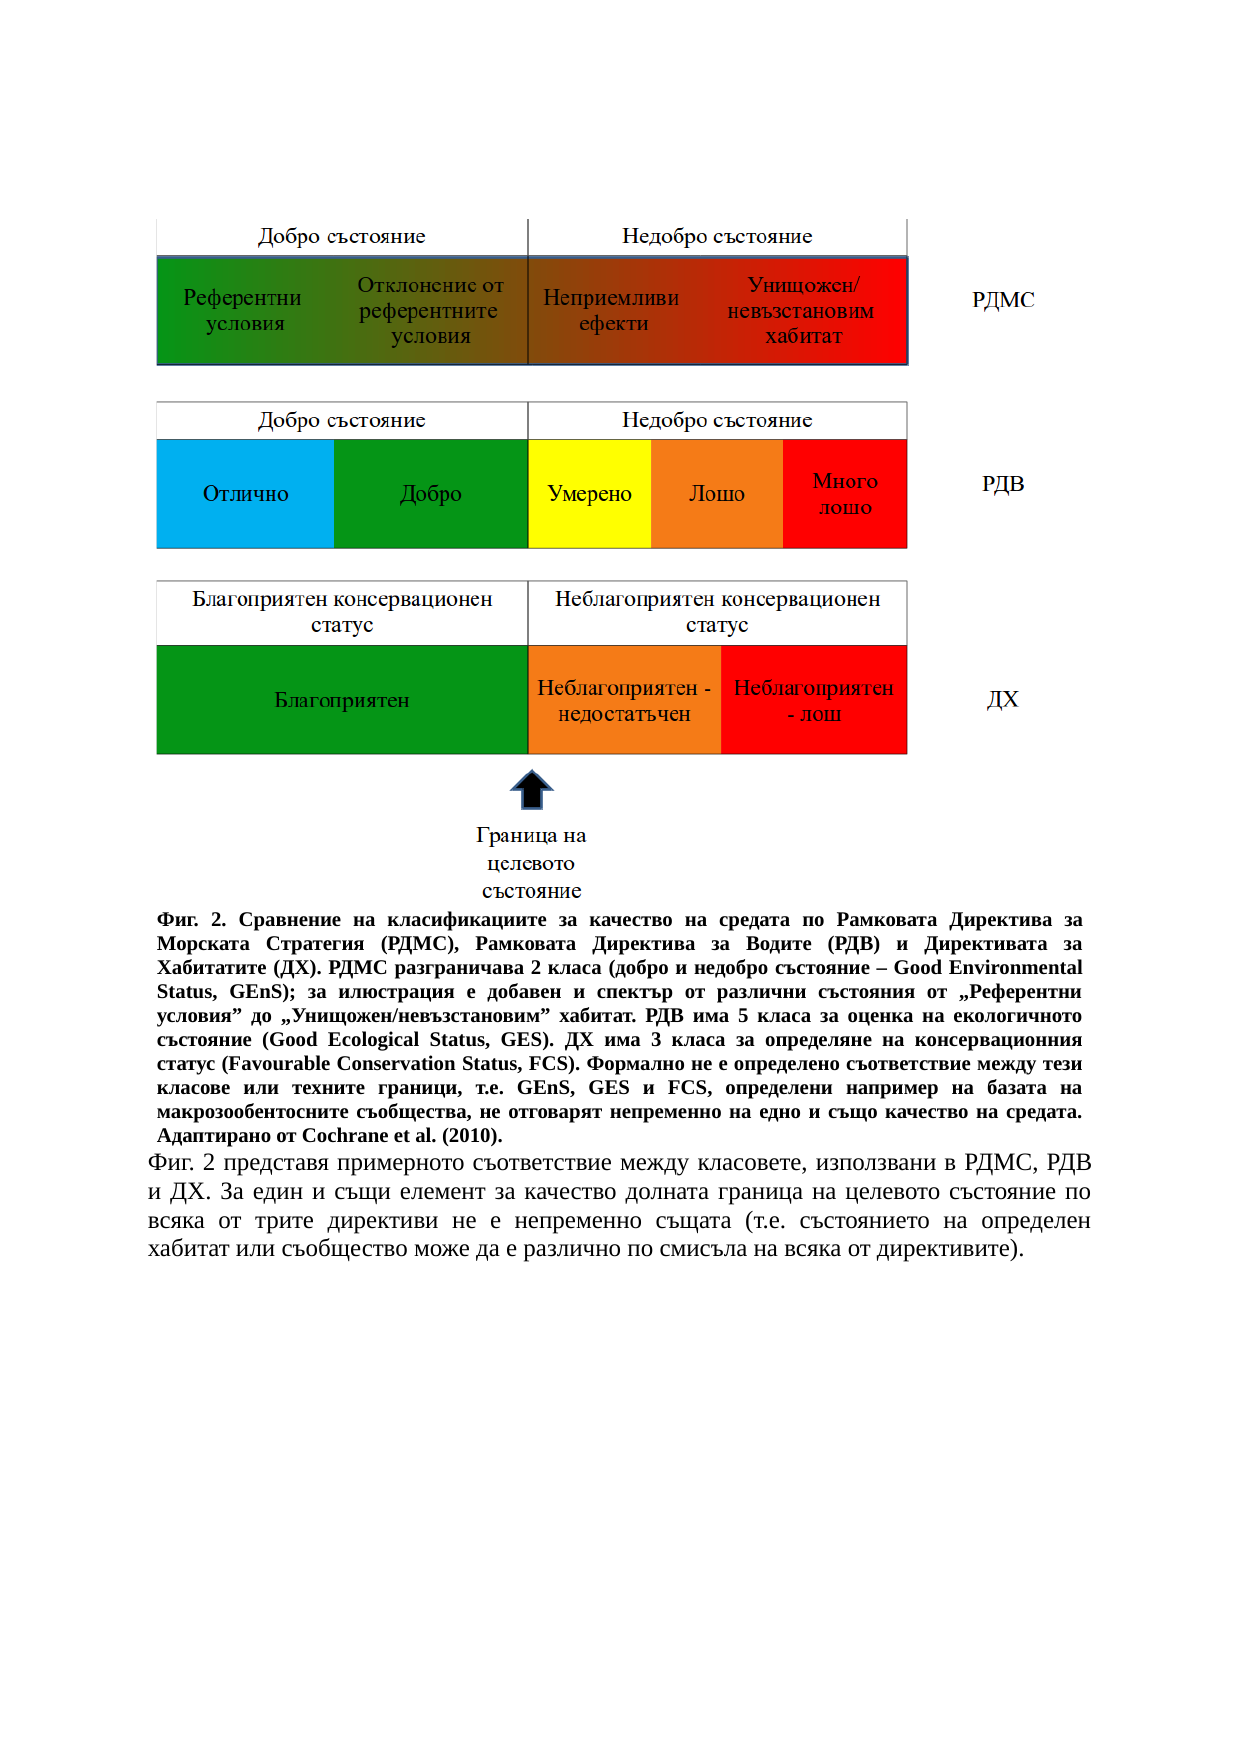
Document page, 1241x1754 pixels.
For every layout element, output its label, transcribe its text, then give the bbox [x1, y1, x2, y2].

picture [156, 219, 1084, 907]
text Фиг. 2 представя примерното съответствие между класовете, използвани в РДМС, РДВ и ДХ. За един и същи елемент за качество долната граница на целевото състояние по всяка от трите директиви не е непременно същата (т.е. състоянието на определен хабитат или съобщество може да е различно по смисъла на всяка от директивите). [148, 207, 1093, 1262]
text Фиг. 2. Сравнение на класификациите за качество на средата по Рамковата Директива за Морската Стратегия (РДМС), Рамковата Директива за Водите (РДВ) и Директивата за Хабитатите (ДХ). РДМС разграничава 2 класа (добро и недобро състояние – Good Environmental Status, GEnS); за илюстрация е добавен и спектър от различни състояния от „Референтни условия” до „Унищожен/невъзстановим” хабитат. РДВ има 5 класа за оценка на екологичното състояние (Good Ecological Status, GES). ДХ има 3 класа за определяне на консервационния статус (Favourable Conservation Status, FCS). Формално не е определено съответствие между тези класове или техните граници, т.е. GEnS, GES и FCS, определени например на базата на макрозообентосните съобщества, не отговарят непременно на едно и също качество на средата. Адаптирано от Cochrane et al. (2010). [157, 907, 1084, 1147]
